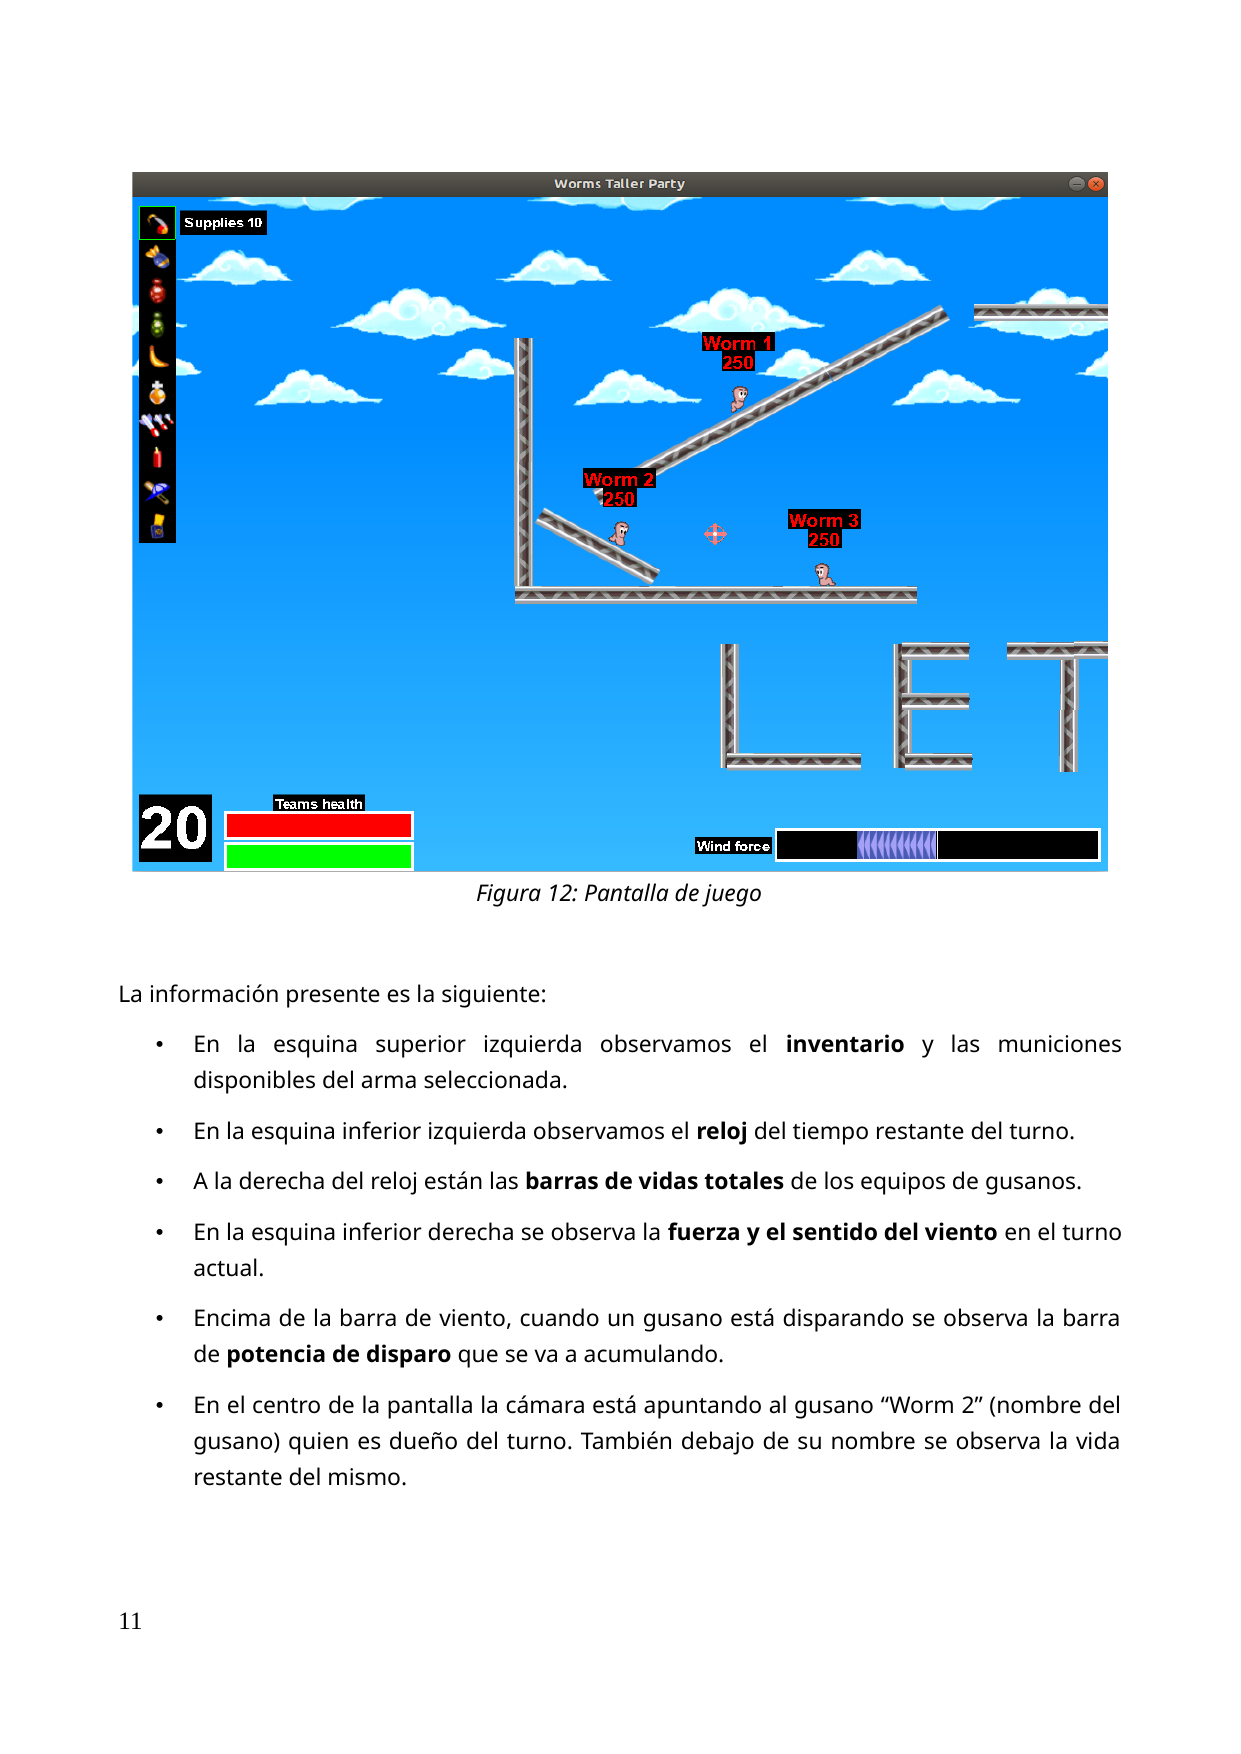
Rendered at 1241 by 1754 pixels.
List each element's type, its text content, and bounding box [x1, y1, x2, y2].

list A la derecha del reloj están las barras de vidas totales de los equipos de gusanos. [156, 1165, 1122, 1196]
list En la esquina inferior derecha se observa la fuerza y el sentido del viento en el turno actual. [156, 1216, 1122, 1283]
picture [132, 172, 1108, 872]
list Encima de la barra de viento, cuando un gusano está disparando se observa la barra de potencia de disparo que se va a acumulando. [156, 1302, 1122, 1369]
text La información presente es la siguiente: [118, 978, 1122, 1009]
text Figura 12: Pantalla de juego [118, 872, 1122, 908]
list En la esquina inferior izquierda observamos el reloj del tiempo restante del turno. [156, 1115, 1122, 1146]
list En la esquina superior izquierda observamos el inventario y las municiones disponibles del arma seleccionada. [156, 1028, 1122, 1095]
list En el centro de la pantalla la cámara está apuntando al gusano “Worm 2” (nombre del gusano) quien es dueño del turno. También debajo de su nombre se observa la vida restante del mismo. [156, 1389, 1122, 1492]
